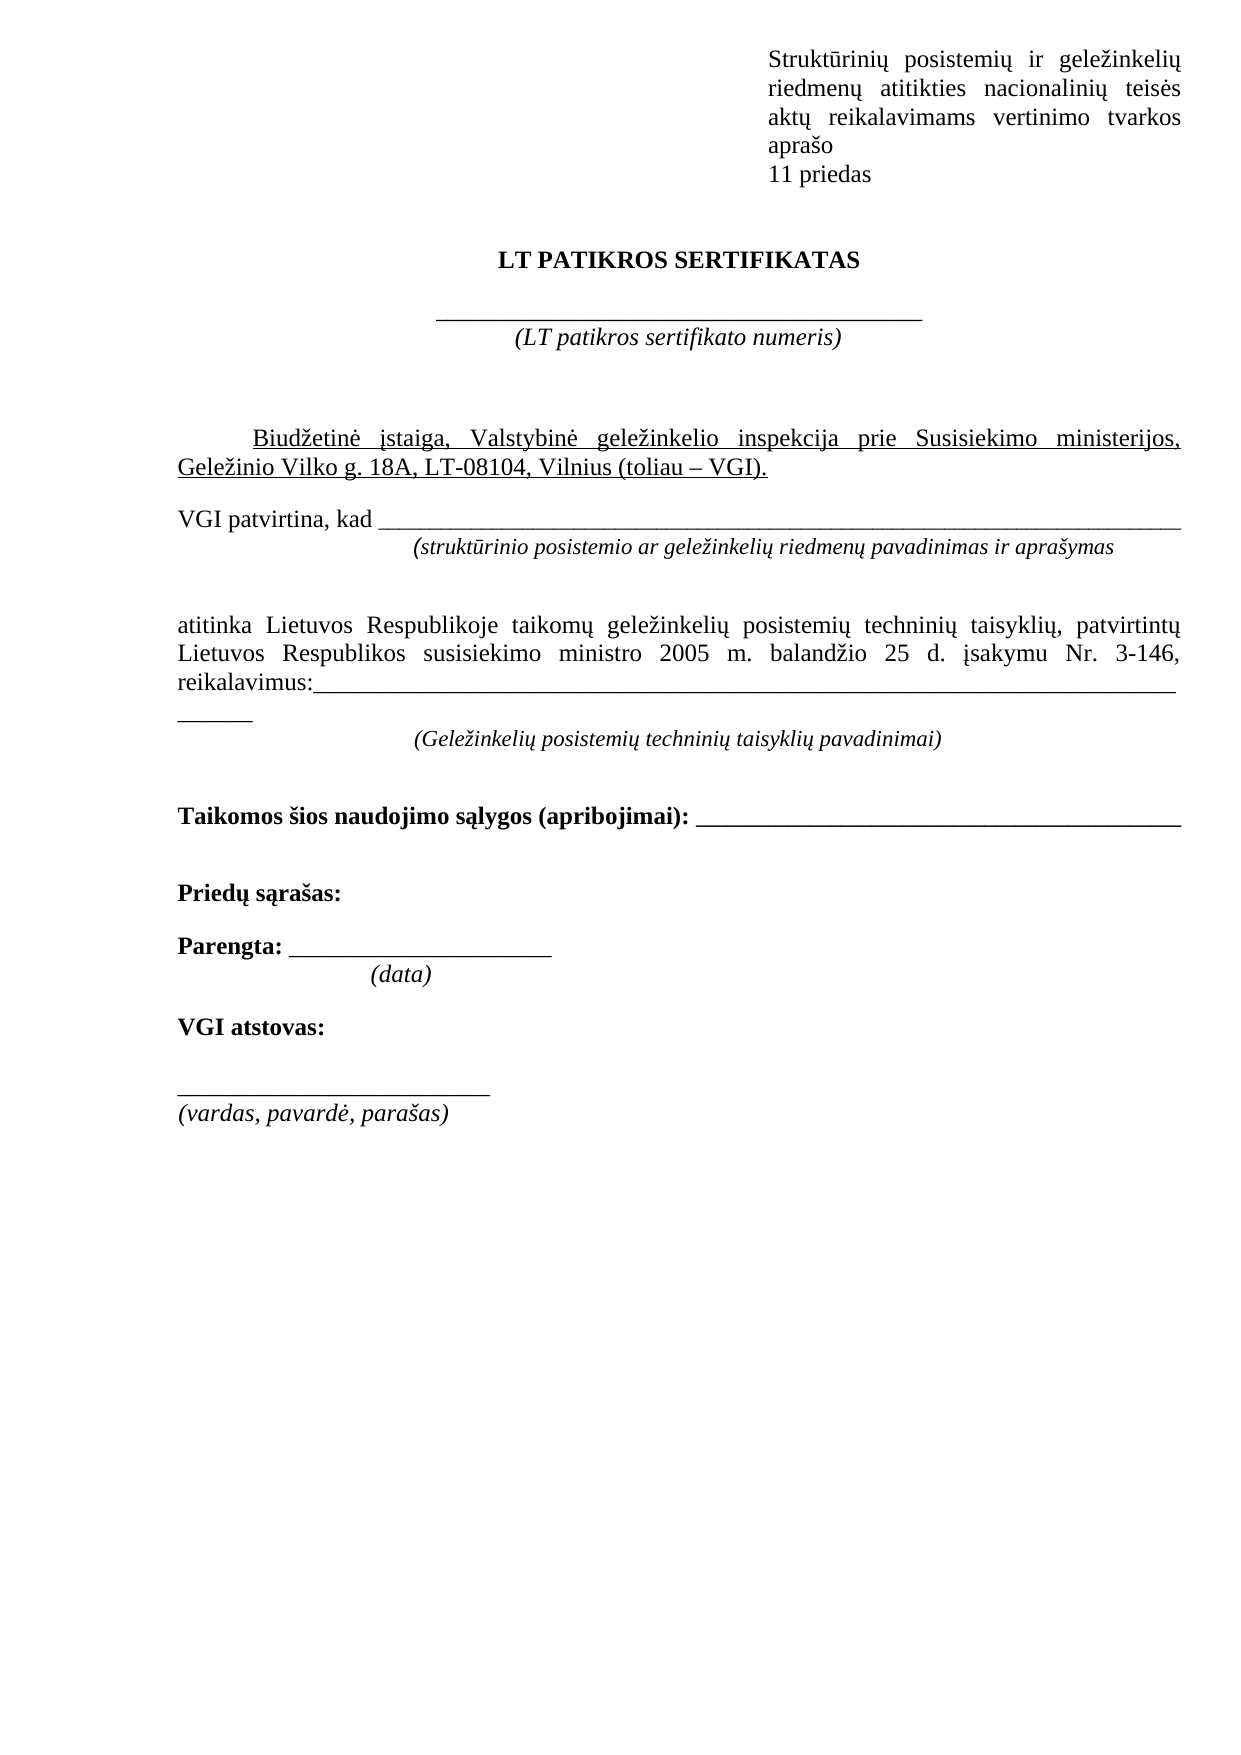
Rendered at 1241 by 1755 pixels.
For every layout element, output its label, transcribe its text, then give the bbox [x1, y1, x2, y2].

text (LT patikros sertifikato numeris) [177, 322, 1181, 351]
text Parengta: _____________________ [177, 931, 1181, 959]
text Struktūrinių posistemių ir geležinkelių riedmenų atitikties nacionalinių teisės aktų reikalavimams vertinimo tvarkos aprašo [768, 44, 1181, 159]
text atitinka Lietuvos Respublikoje taikomų geležinkelių posistemių techninių taisyklių, patvirtintų Lietuvos Respublikos susisiekimo ministro 2005 m. balandžio 25 d. įsakymu Nr. 3-146, reikalavimus:___________________________________________________________________________ [177, 610, 1181, 725]
text (data) [177, 959, 1181, 988]
text _________________________ [177, 1070, 1181, 1098]
text (vardas, pavardė, parašas) [177, 1098, 1181, 1127]
text 11 priedas [768, 159, 1181, 188]
text VGI atstovas: [177, 1012, 1181, 1041]
text __________________________________________ [177, 298, 1181, 322]
text Biudžetinė įstaiga, Valstybinė geležinkelio inspekcija prie Susisiekimo ministerijos, Geležinio Vilko g. 18A, LT-08104, Vilnius (toliau – VGI). [177, 423, 1181, 480]
text Taikomos šios naudojimo sąlygos (apribojimai): [177, 801, 1181, 830]
text Priedų sąrašas: [177, 878, 1181, 907]
text (Geležinkelių posistemių techninių taisyklių pavadinimai) [177, 725, 1181, 751]
text LT PATIKROS SERTIFIKATAS [177, 246, 1181, 274]
text (struktūrinio posistemio ar geležinkelių riedmenų pavadinimas ir aprašymas [177, 533, 1181, 559]
text VGI patvirtina, kad [177, 504, 1181, 533]
